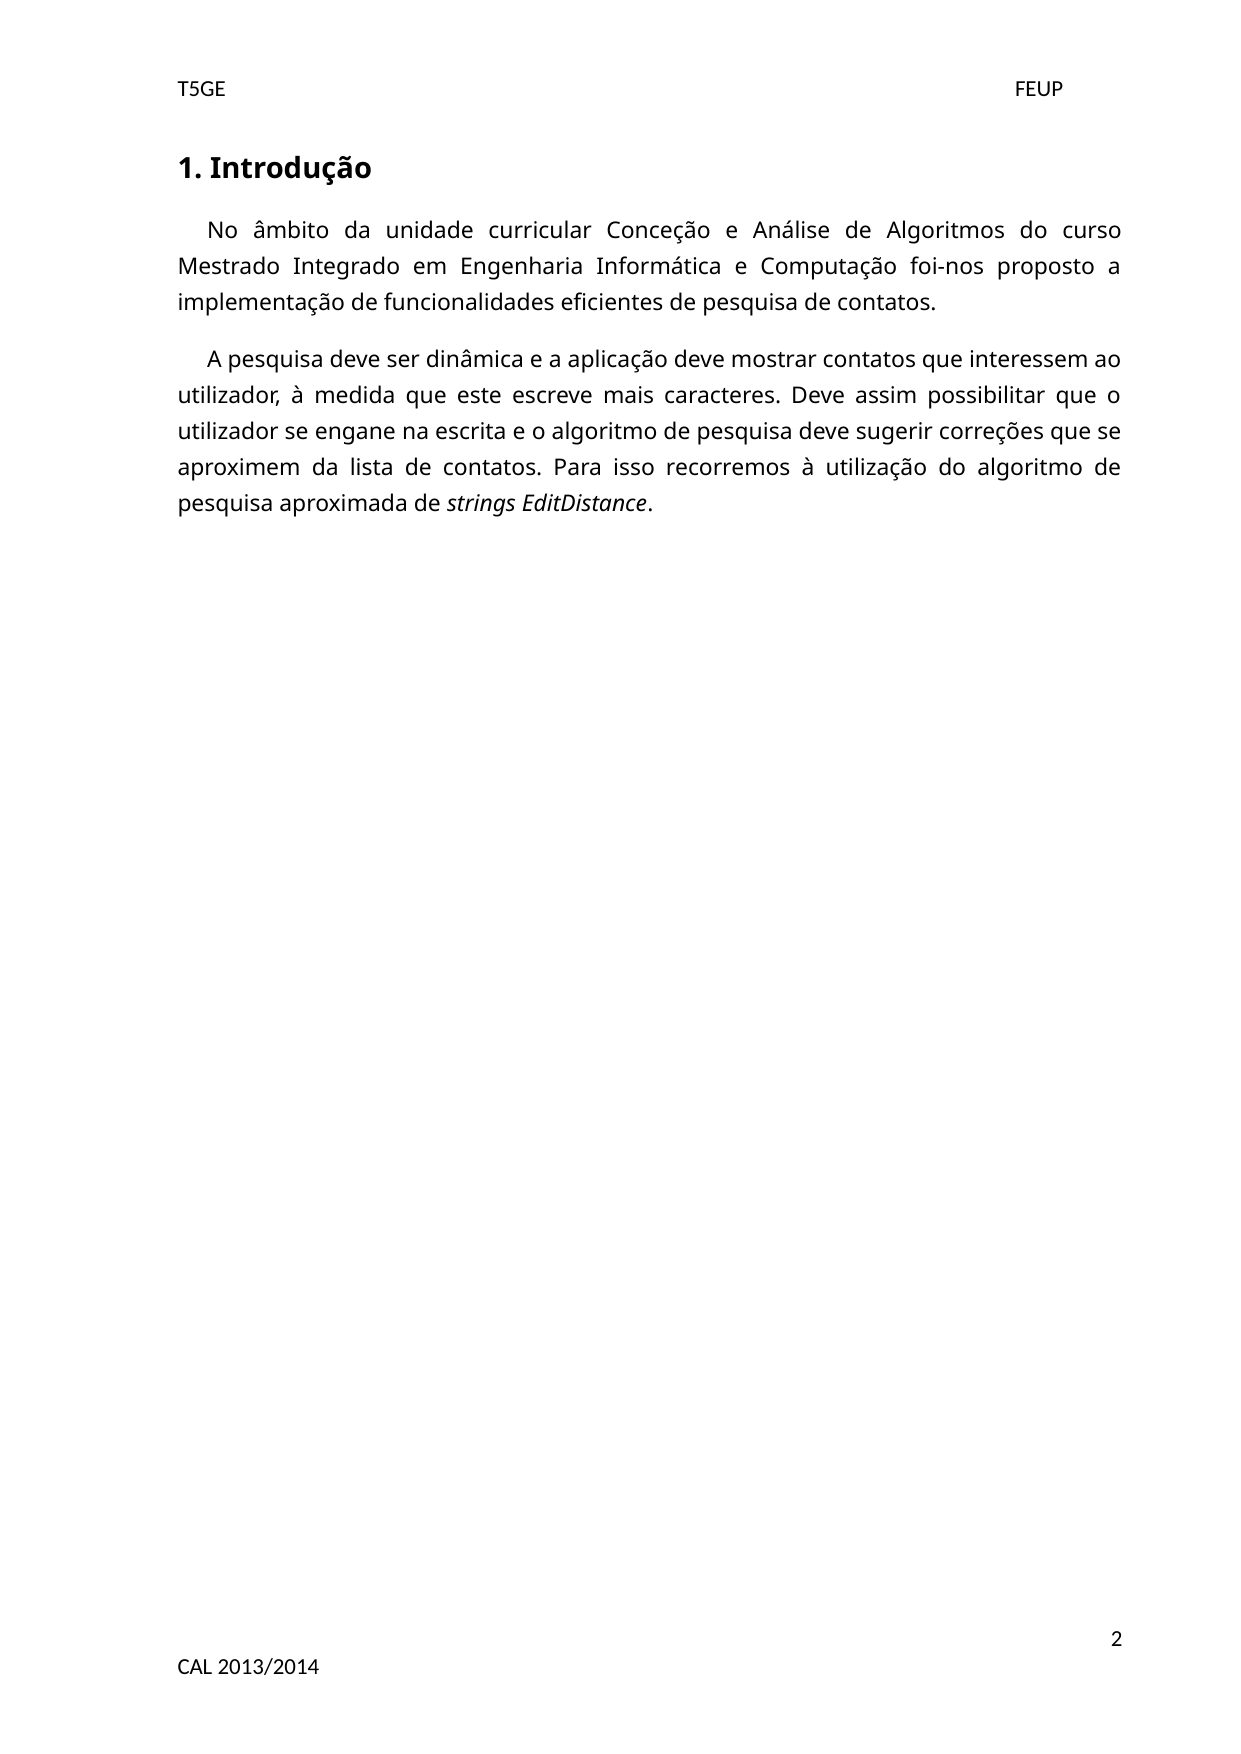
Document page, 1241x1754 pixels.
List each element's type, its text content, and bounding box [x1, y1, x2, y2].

text A pesquisa deve ser dinâmica e a aplicação deve mostrar contatos que interessem ao utilizador, à medida que este escreve mais caracteres. Deve assim possibilitar que o utilizador se engane na escrita e o algoritmo de pesquisa deve sugerir correções que se aproximem da lista de contatos. Para isso recorremos à utilização do algoritmo de pesquisa aproximada de strings EditDistance. [177, 343, 1122, 518]
text 1. Introdução [177, 148, 1122, 187]
text No âmbito da unidade curricular Conceção e Análise de Algoritmos do curso Mestrado Integrado em Engenharia Informática e Computação foi-nos proposto a implementação de funcionalidades eficientes de pesquisa de contatos. [177, 214, 1122, 317]
